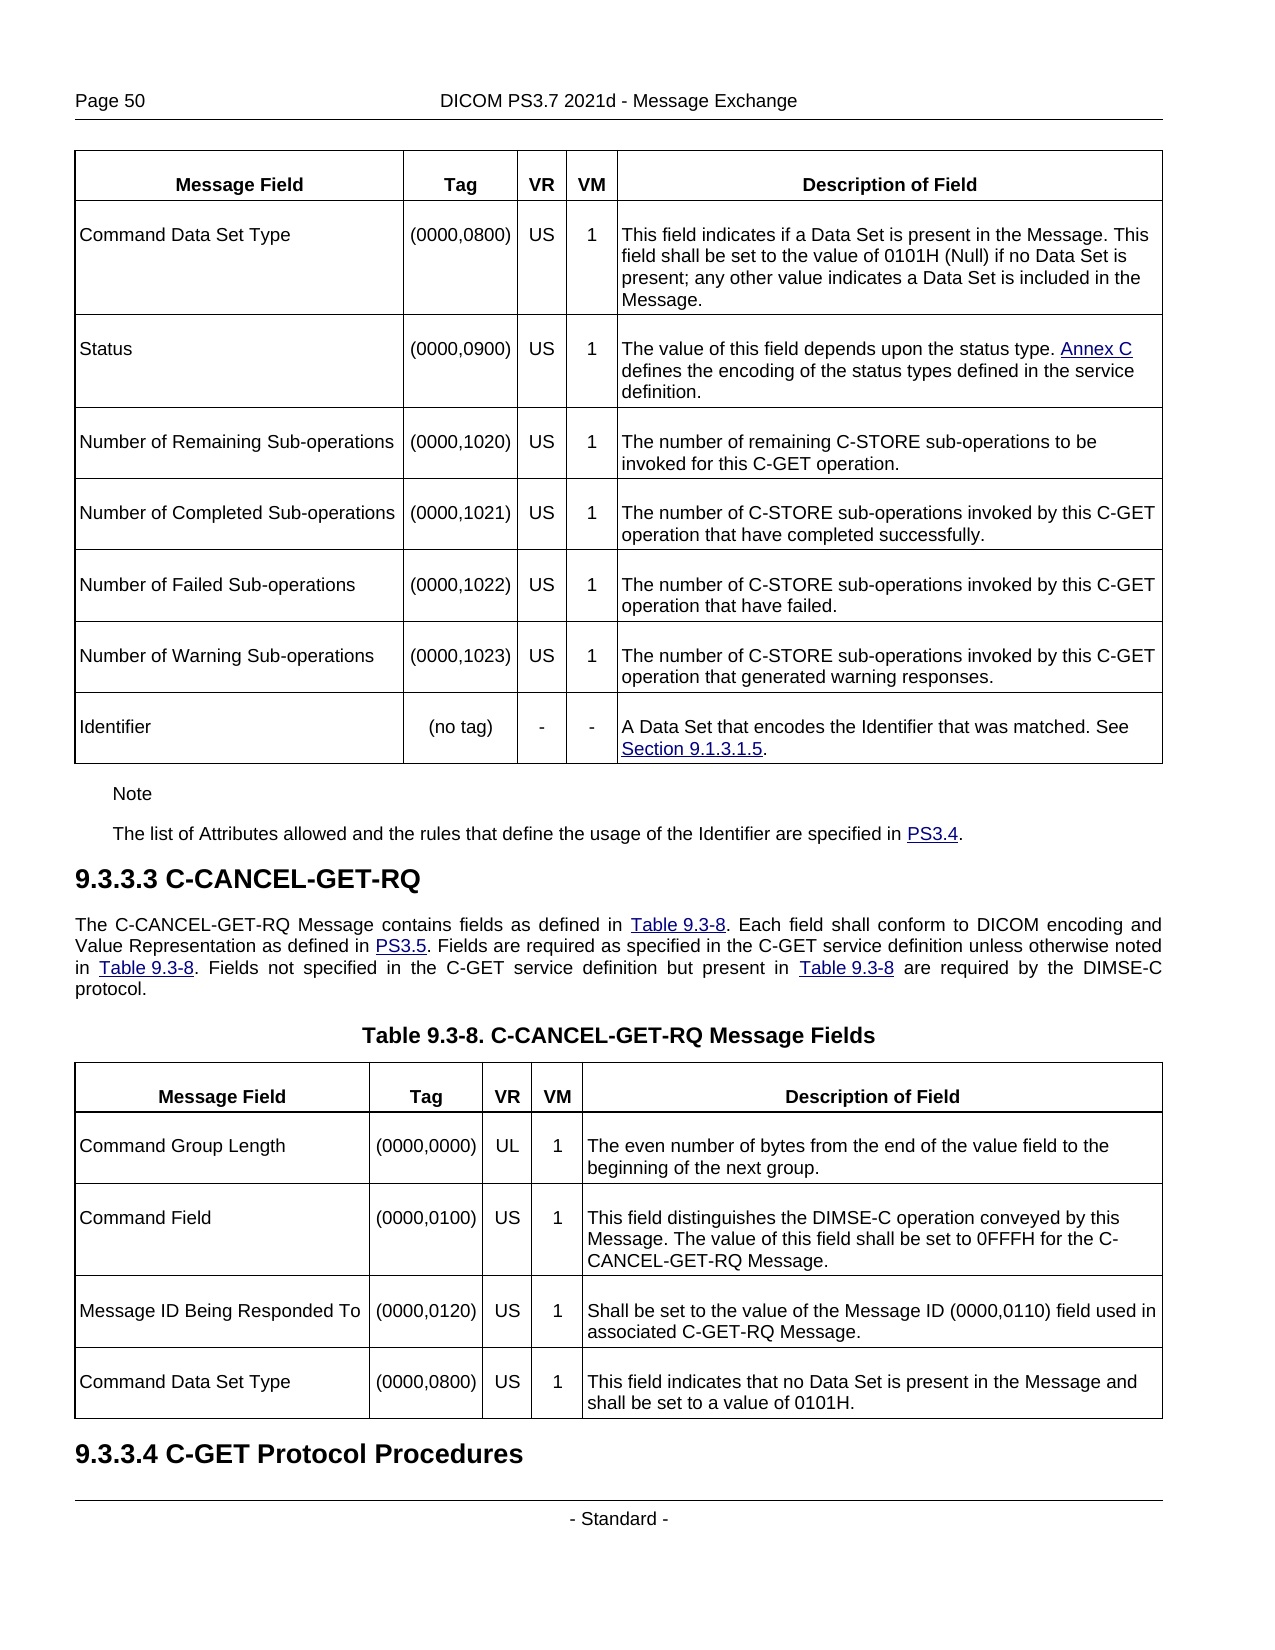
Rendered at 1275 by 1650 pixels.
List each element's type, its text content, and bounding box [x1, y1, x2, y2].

table_cell 1 [567, 622, 617, 692]
table_cell The even number of bytes from the end of the value field to the beginning of the next group. [583, 1113, 1162, 1183]
table_cell (0000,0800) [404, 201, 517, 314]
table_cell 1 [567, 479, 617, 549]
table_cell (0000,1020) [404, 408, 517, 478]
table_cell (no tag) [404, 693, 517, 763]
table_cell This field distinguishes the DIMSE-C operation conveyed by this Message. The value of this field shall be set to 0FFFH for the C-CANCEL-GET-RQ Message. [583, 1184, 1162, 1275]
table_cell 1 [567, 550, 617, 621]
table_cell (0000,0120) [370, 1276, 482, 1347]
table_cell UL [483, 1113, 531, 1183]
table_cell US [518, 408, 566, 478]
table_cell Message ID Being Responded To [76, 1276, 369, 1347]
table_cell Number of Failed Sub-operations [76, 550, 403, 621]
table_cell The number of C-STORE sub-operations invoked by this C-GET operation that generated warning responses. [618, 622, 1162, 692]
table_cell - [518, 693, 566, 763]
table_cell 1 [532, 1184, 582, 1275]
table_cell 1 [532, 1113, 582, 1183]
table_cell (0000,1023) [404, 622, 517, 692]
table_cell 1 [532, 1276, 582, 1347]
table_cell A Data Set that encodes the Identifier that was matched. See Section 9.1.3.1.5. [618, 693, 1162, 763]
table_cell 1 [567, 408, 617, 478]
table_cell The number of C-STORE sub-operations invoked by this C-GET operation that have failed. [618, 550, 1162, 621]
table_cell (0000,0000) [370, 1113, 482, 1183]
table_cell 1 [567, 201, 617, 314]
table_cell (0000,0800) [370, 1348, 482, 1418]
table_cell (0000,1021) [404, 479, 517, 549]
table_cell US [483, 1348, 531, 1418]
table_cell Shall be set to the value of the Message ID (0000,0110) field used in associated C-GET-RQ Message. [583, 1276, 1162, 1347]
table_cell The number of C-STORE sub-operations invoked by this C-GET operation that have completed successfully. [618, 479, 1162, 549]
table_cell Command Data Set Type [76, 201, 403, 314]
table_cell Number of Warning Sub-operations [76, 622, 403, 692]
text The C-CANCEL-GET-RQ Message contains fields as defined in Table 9.3-8. Each field shall conform to DICOM encoding and Value Representation as defined in PS3.5. Fields are required as specified in the C-GET service definition unless otherwise noted in Table 9.3-8. Fields not specified in the C-GET service definition but present in Table 9.3-8 are required by the DIMSE-C protocol. [75, 913, 1162, 1000]
table_header VM [532, 1063, 582, 1111]
table_header Tag [404, 151, 517, 200]
table_header Message Field [76, 1063, 369, 1111]
table_cell US [518, 479, 566, 549]
table_cell Command Group Length [76, 1113, 369, 1183]
table_cell (0000,1022) [404, 550, 517, 621]
table_cell Command Data Set Type [76, 1348, 369, 1418]
table_header Message Field [76, 151, 403, 200]
table_cell Status [76, 315, 403, 407]
table_header Description of Field [583, 1063, 1162, 1111]
table_cell Number of Completed Sub-operations [76, 479, 403, 549]
table_cell 1 [532, 1348, 582, 1418]
table_header VR [518, 151, 566, 200]
table_cell US [483, 1276, 531, 1347]
table_cell The value of this field depends upon the status type. Annex C defines the encoding of the status types defined in the service definition. [618, 315, 1162, 407]
table_cell (0000,0100) [370, 1184, 482, 1275]
text 9.3.3.3 C-CANCEL-GET-RQ [75, 863, 1162, 895]
table_cell US [518, 550, 566, 621]
table_header Description of Field [618, 151, 1162, 200]
table_cell Number of Remaining Sub-operations [76, 408, 403, 478]
table_header VM [567, 151, 617, 200]
table_cell US [483, 1184, 531, 1275]
table_cell US [518, 622, 566, 692]
table_cell This field indicates if a Data Set is present in the Message. This field shall be set to the value of 0101H (Null) if no Data Set is present; any other value indicates a Data Set is included in the Message. [618, 201, 1162, 314]
table_cell This field indicates that no Data Set is present in the Message and shall be set to a value of 0101H. [583, 1348, 1162, 1418]
table_cell 1 [567, 315, 617, 407]
table_cell Command Field [76, 1184, 369, 1275]
text 9.3.3.4 C-GET Protocol Procedures [75, 1438, 1162, 1469]
table_cell Identifier [76, 693, 403, 763]
table_cell (0000,0900) [404, 315, 517, 407]
table_cell The number of remaining C-STORE sub-operations to be invoked for this C-GET operation. [618, 408, 1162, 478]
text Note [112, 783, 1125, 804]
text The list of Attributes allowed and the rules that define the usage of the Identifier are specified in PS3.4. [112, 823, 1125, 845]
table_header Tag [370, 1063, 482, 1111]
table_cell - [567, 693, 617, 763]
table_cell US [518, 201, 566, 314]
table_header VR [483, 1063, 531, 1111]
table_cell US [518, 315, 566, 407]
text Table 9.3-8. C-CANCEL-GET-RQ Message Fields [75, 1022, 1162, 1048]
